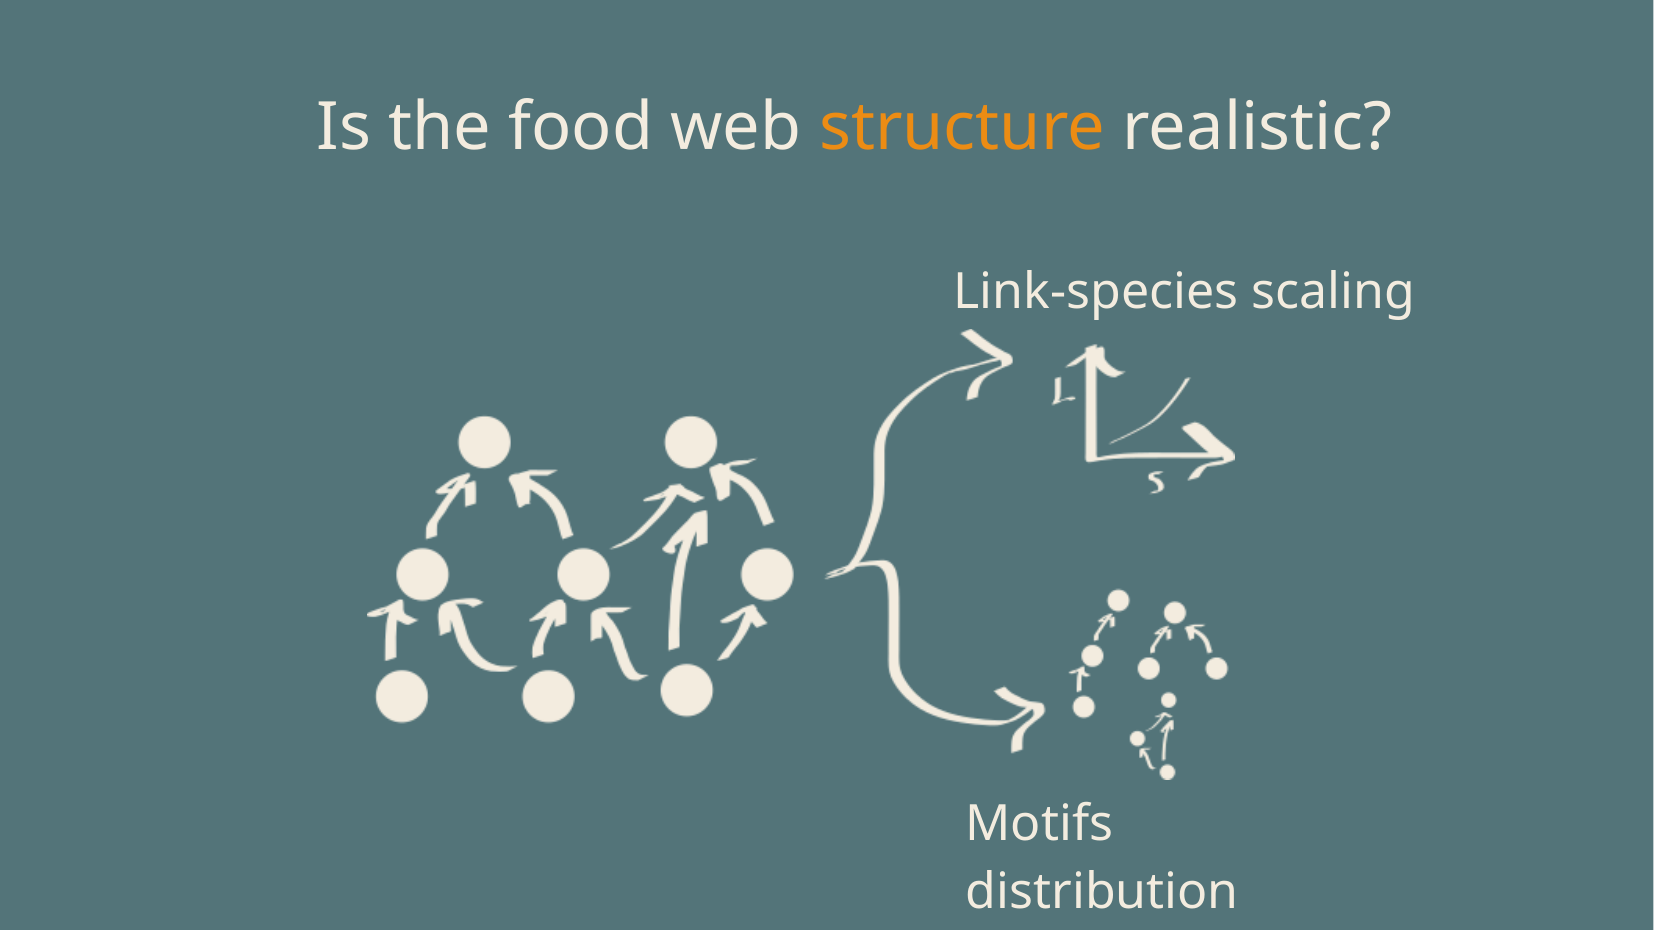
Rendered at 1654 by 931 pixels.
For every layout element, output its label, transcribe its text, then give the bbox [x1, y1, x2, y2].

text_box Link-species scaling [938, 248, 1542, 329]
picture [367, 329, 1235, 780]
text_box Is the food web structure realistic? [301, 70, 1353, 174]
text_box Motifs distribution [950, 779, 1400, 861]
